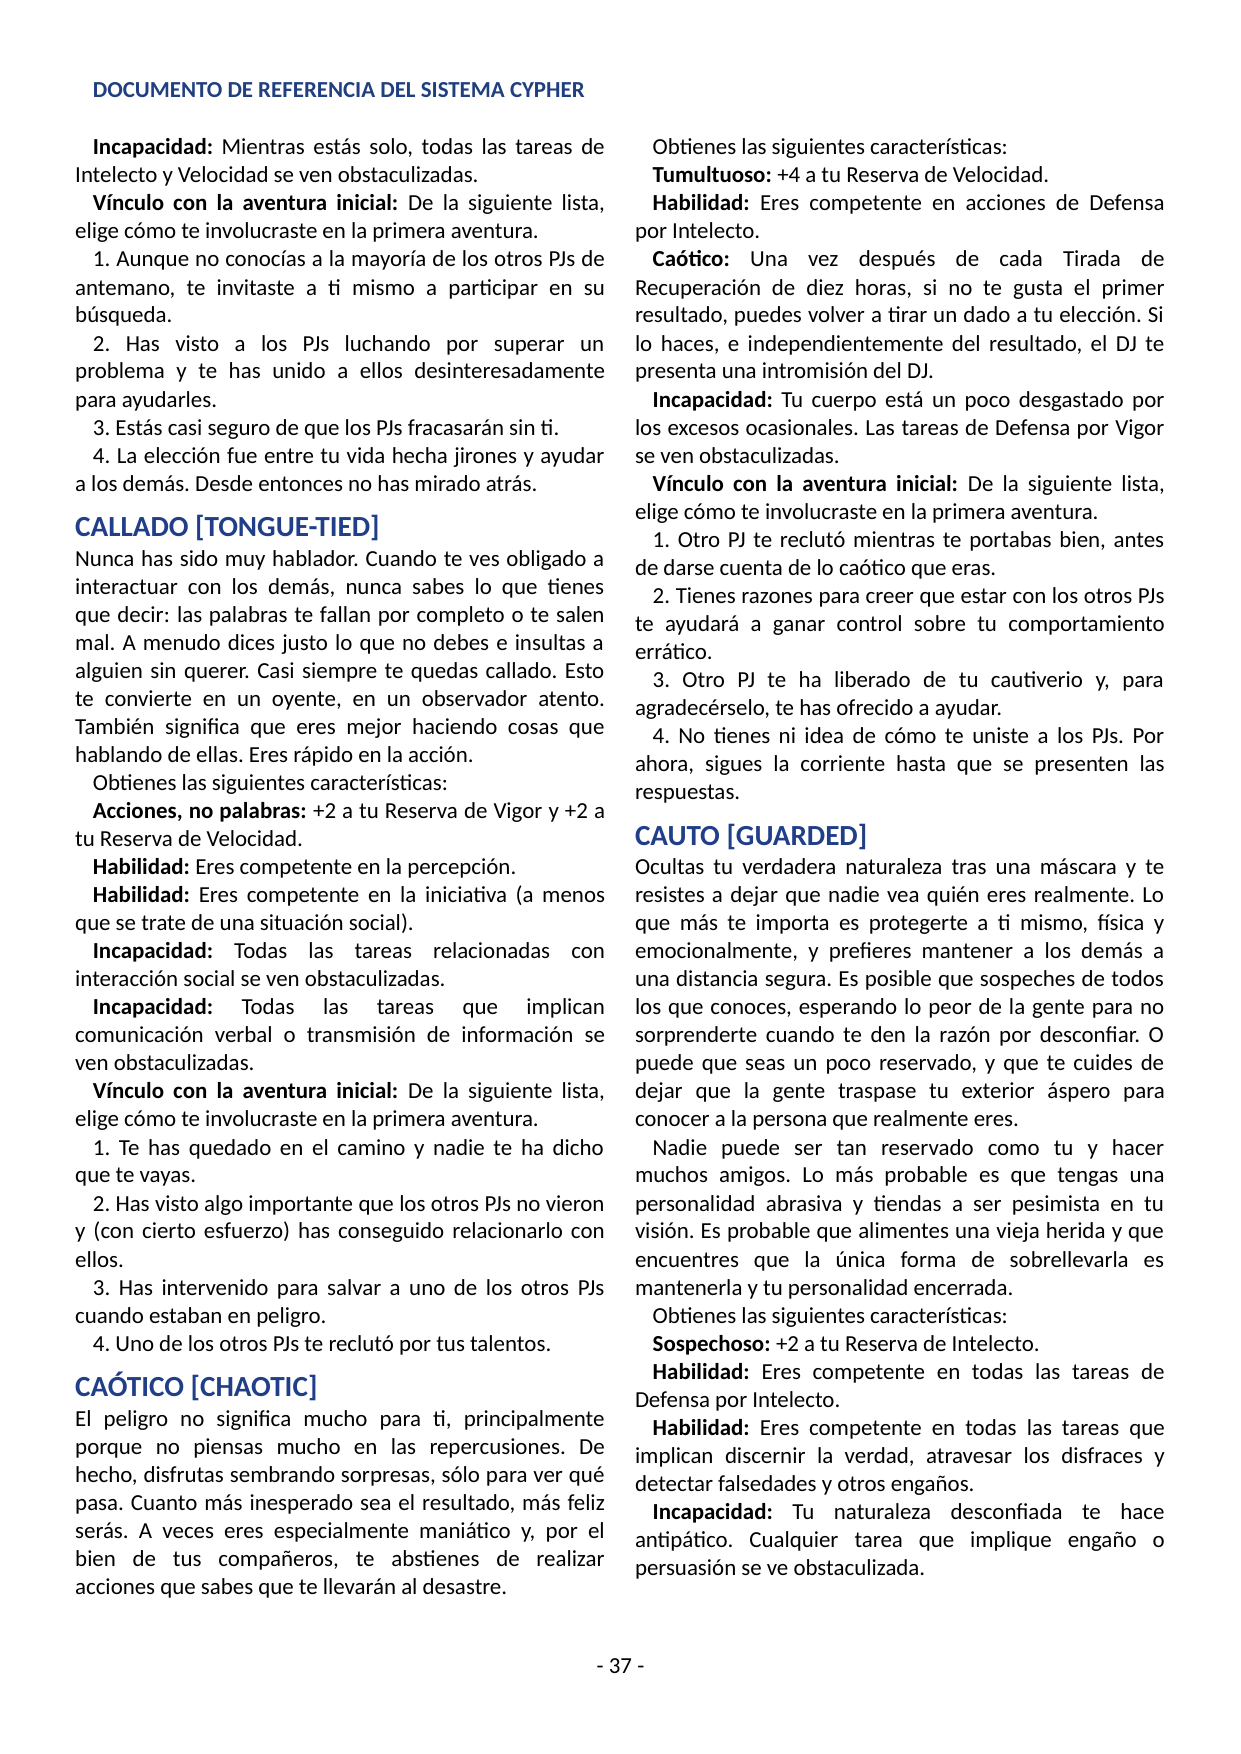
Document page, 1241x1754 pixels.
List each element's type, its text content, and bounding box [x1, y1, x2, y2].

subtitle Callado [Tongue-Tied] [75, 508, 605, 544]
text Habilidad: Eres competente en la percepción. [75, 852, 605, 880]
text 1. Te has quedado en el camino y nadie te ha dicho que te vayas. [75, 1133, 605, 1189]
text El peligro no significa mucho para ti, principalmente porque no piensas mucho en las repercusiones. De hecho, disfrutas sembrando sorpresas, sólo para ver qué pasa. Cuanto más inesperado sea el resultado, más feliz serás. A veces eres especialmente maniático y, por el bien de tus compañeros, te abstienes de realizar acciones que sabes que te llevarán al desastre. [75, 1404, 605, 1600]
text Habilidad: Eres competente en todas las tareas que implican discernir la verdad, atravesar los disfraces y detectar falsedades y otros engaños. [635, 1413, 1165, 1497]
text 1. Aunque no conocías a la mayoría de los otros PJs de antemano, te invitaste a ti mismo a participar en su búsqueda. [75, 244, 605, 329]
text Caótico: Una vez después de cada Tirada de Recuperación de diez horas, si no te gusta el primer resultado, puedes volver a tirar un dado a tu elección. Si lo haces, e independientemente del resultado, el DJ te presenta una intromisión del DJ. [635, 244, 1165, 385]
text Tumultuoso: +4 a tu Reserva de Velocidad. [635, 161, 1165, 188]
text Habilidad: Eres competente en acciones de Defensa por Intelecto. [635, 188, 1165, 244]
text Incapacidad: Mientras estás solo, todas las tareas de Intelecto y Velocidad se ven obstaculizadas. [75, 132, 605, 188]
text Sospechoso: +2 a tu Reserva de Intelecto. [635, 1329, 1165, 1357]
text 4. Uno de los otros PJs te reclutó por tus talentos. [75, 1329, 605, 1357]
text Obtienes las siguientes características: [75, 768, 605, 796]
text Incapacidad: Tu cuerpo está un poco desgastado por los excesos ocasionales. Las tareas de Defensa por Vigor se ven obstaculizadas. [635, 385, 1165, 469]
text Ocultas tu verdadera naturaleza tras una máscara y te resistes a dejar que nadie vea quién eres realmente. Lo que más te importa es protegerte a ti mismo, física y emocionalmente, y prefieres mantener a los demás a una distancia segura. Es posible que sospeches de todos los que conoces, esperando lo peor de la gente para no sorprenderte cuando te den la razón por desconfiar. O puede que seas un poco reservado, y que te cuides de dejar que la gente traspase tu exterior áspero para conocer a la persona que realmente eres. [635, 852, 1165, 1133]
text Incapacidad: Tu naturaleza desconfiada te hace antipático. Cualquier tarea que implique engaño o persuasión se ve obstaculizada. [635, 1497, 1165, 1581]
text 2. Tienes razones para creer que estar con los otros PJs te ayudará a ganar control sobre tu comportamiento errático. [635, 581, 1165, 665]
text 4. La elección fue entre tu vida hecha jirones y ayudar a los demás. Desde entonces no has mirado atrás. [75, 441, 605, 497]
text 2. Has visto algo importante que los otros PJs no vieron y (con cierto esfuerzo) has conseguido relacionarlo con ellos. [75, 1189, 605, 1273]
text Acciones, no palabras: +2 a tu Reserva de Vigor y +2 a tu Reserva de Velocidad. [75, 796, 605, 852]
text 2. Has visto a los PJs luchando por superar un problema y te has unido a ellos desinteresadamente para ayudarles. [75, 329, 605, 413]
text Obtienes las siguientes características: [635, 1301, 1165, 1329]
text Vínculo con la aventura inicial: De la siguiente lista, elige cómo te involucraste en la primera aventura. [75, 1077, 605, 1133]
text Obtienes las siguientes características: [635, 132, 1165, 161]
text 3. Estás casi seguro de que los PJs fracasarán sin ti. [75, 413, 605, 441]
text 3. Has intervenido para salvar a uno de los otros PJs cuando estaban en peligro. [75, 1273, 605, 1329]
subtitle Caótico [Chaotic] [75, 1368, 605, 1404]
subtitle Cauto [Guarded] [635, 817, 1165, 852]
text Nadie puede ser tan reservado como tu y hacer muchos amigos. Lo más probable es que tengas una personalidad abrasiva y tiendas a ser pesimista en tu visión. Es probable que alimentes una vieja herida y que encuentres que la única forma de sobrellevarla es mantenerla y tu personalidad encerrada. [635, 1133, 1165, 1301]
text Habilidad: Eres competente en todas las tareas de Defensa por Intelecto. [635, 1357, 1165, 1413]
text Habilidad: Eres competente en la iniciativa (a menos que se trate de una situación social). [75, 880, 605, 936]
text Vínculo con la aventura inicial: De la siguiente lista, elige cómo te involucraste en la primera aventura. [75, 188, 605, 244]
text 4. No tienes ni idea de cómo te uniste a los PJs. Por ahora, sigues la corriente hasta que se presenten las respuestas. [635, 721, 1165, 805]
text Incapacidad: Todas las tareas que implican comunicación verbal o transmisión de información se ven obstaculizadas. [75, 992, 605, 1077]
text Nunca has sido muy hablador. Cuando te ves obligado a interactuar con los demás, nunca sabes lo que tienes que decir: las palabras te fallan por completo o te salen mal. A menudo dices justo lo que no debes e insultas a alguien sin querer. Casi siempre te quedas callado. Esto te convierte en un oyente, en un observador atento. También significa que eres mejor haciendo cosas que hablando de ellas. Eres rápido en la acción. [75, 544, 605, 768]
text 3. Otro PJ te ha liberado de tu cautiverio y, para agradecérselo, te has ofrecido a ayudar. [635, 665, 1165, 721]
text Vínculo con la aventura inicial: De la siguiente lista, elige cómo te involucraste en la primera aventura. [635, 469, 1165, 525]
text Incapacidad: Todas las tareas relacionadas con interacción social se ven obstaculizadas. [75, 936, 605, 992]
text 1. Otro PJ te reclutó mientras te portabas bien, antes de darse cuenta de lo caótico que eras. [635, 525, 1165, 581]
